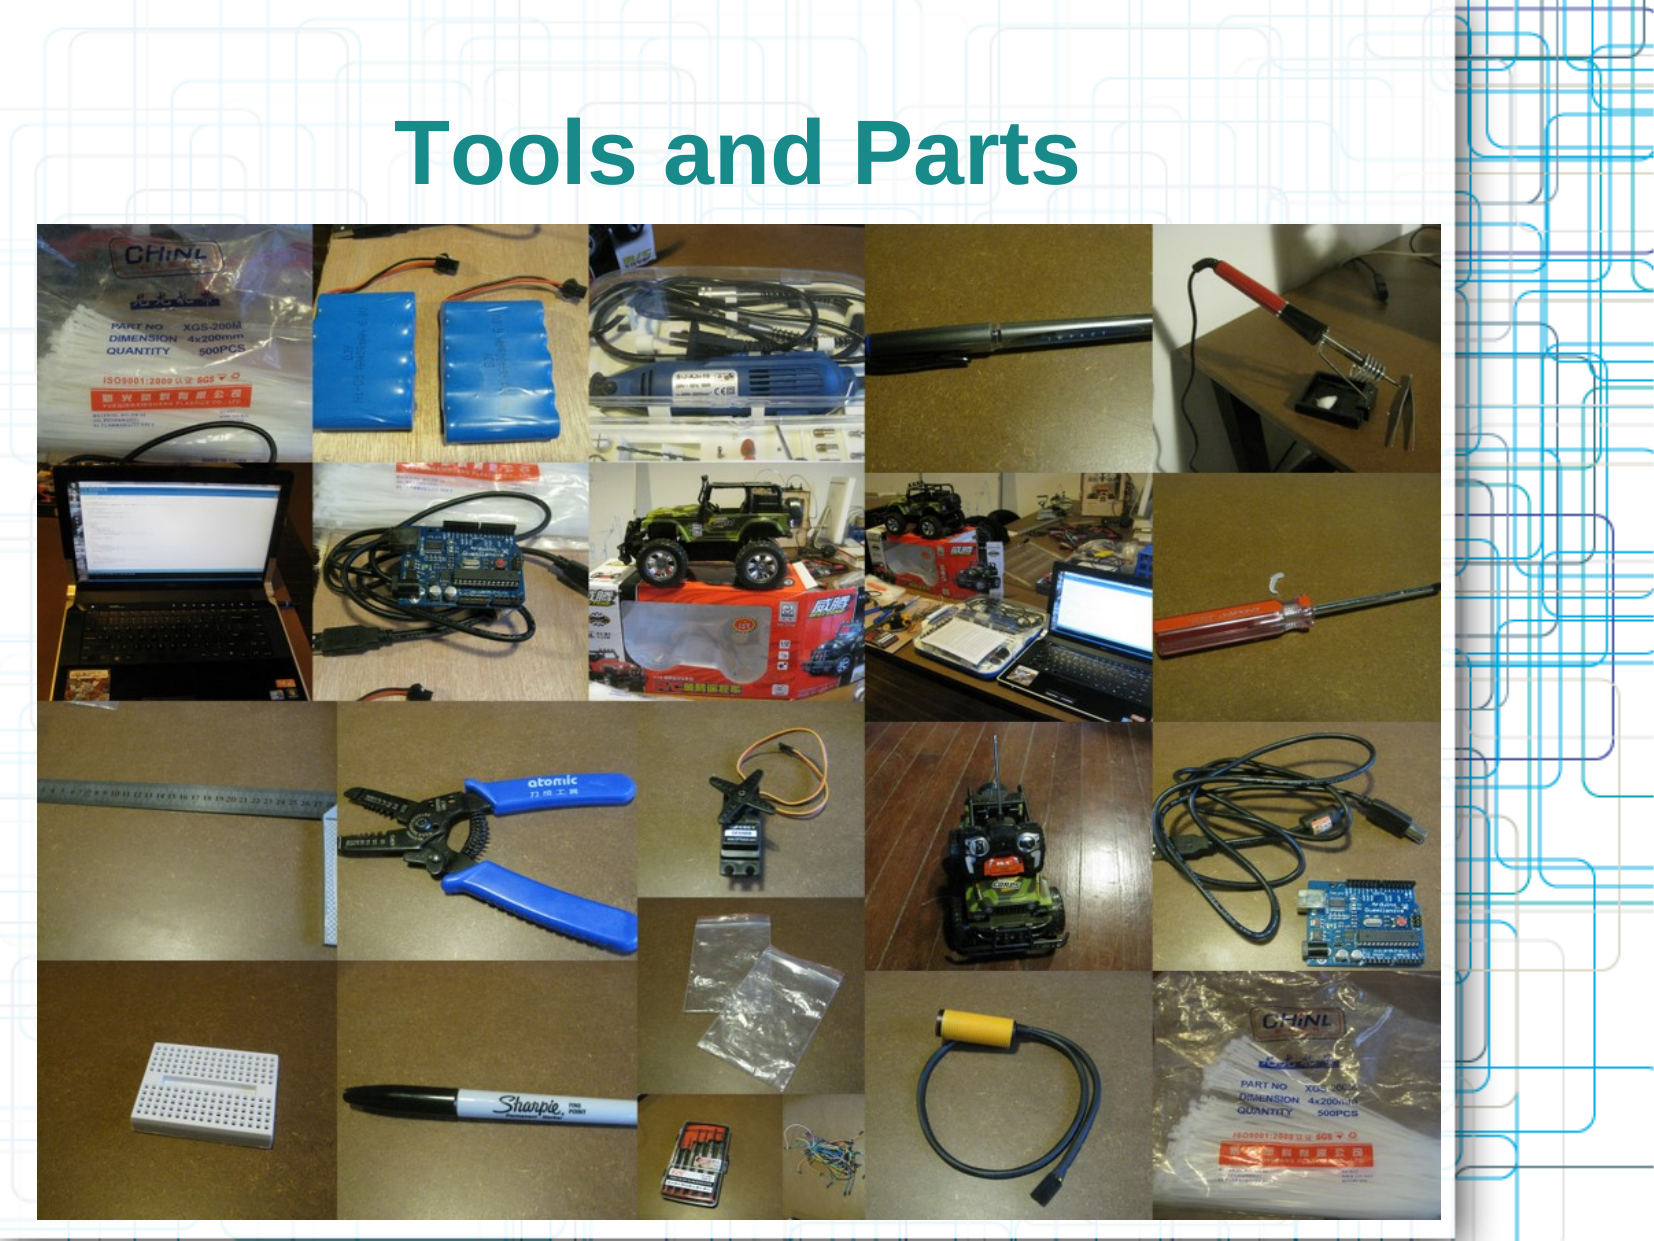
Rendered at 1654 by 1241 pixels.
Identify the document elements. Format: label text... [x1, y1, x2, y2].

picture [0, 0, 1654, 1241]
title Tools and Parts [59, 49, 1418, 224]
